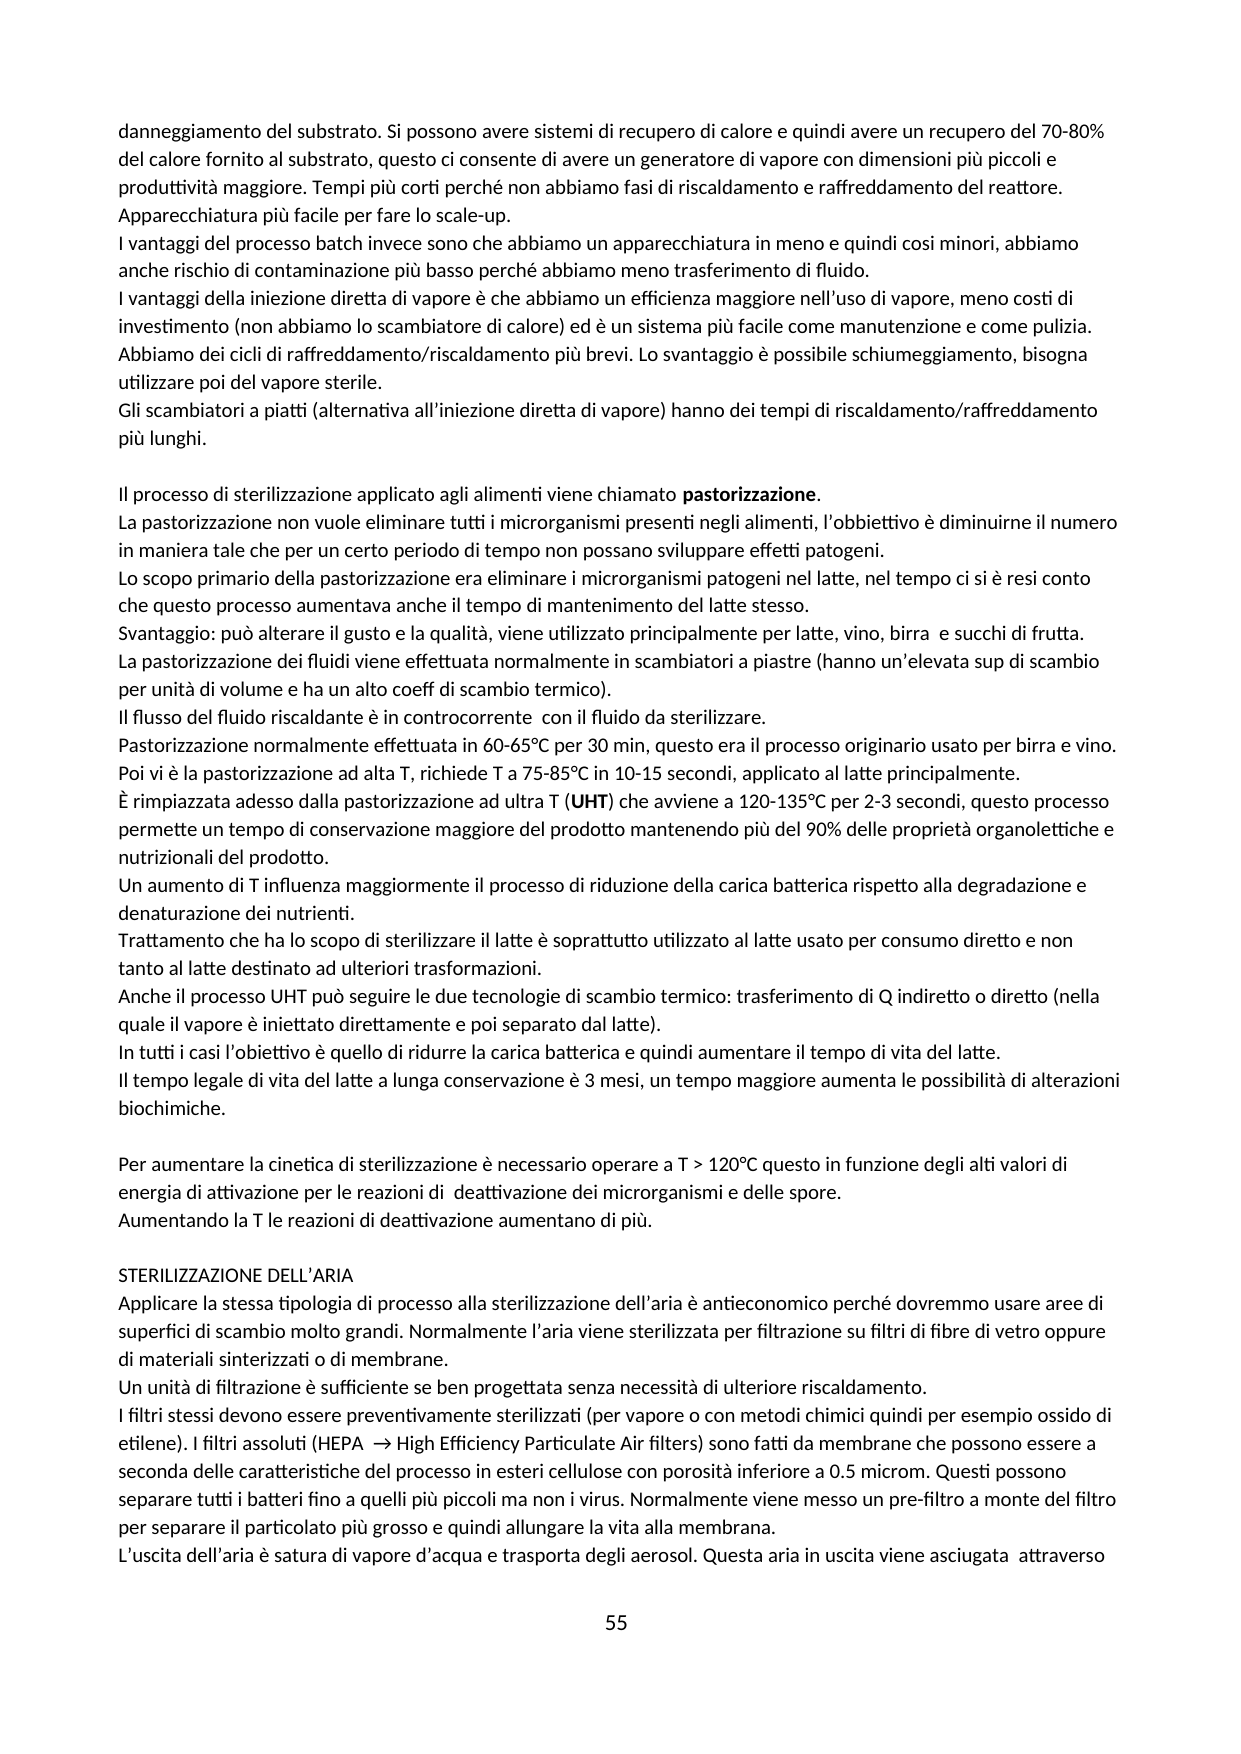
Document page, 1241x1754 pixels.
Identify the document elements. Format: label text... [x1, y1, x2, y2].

text L’uscita dell’aria è satura di vapore d’acqua e trasporta degli aerosol. Questa aria in uscita viene asciugata attraverso [118, 1542, 1124, 1567]
text danneggiamento del substrato. Si possono avere sistemi di recupero di calore e quindi avere un recupero del 70-80% del calore fornito al substrato, questo ci consente di avere un generatore di vapore con dimensioni più piccoli e produttività maggiore. Tempi più corti perché non abbiamo fasi di riscaldamento e raffreddamento del reattore. Apparecchiatura più facile per fare lo scale-up. I vantaggi del processo batch invece sono che abbiamo un apparecchiatura in meno e quindi cosi minori, abbiamo anche rischio di contaminazione più basso perché abbiamo meno trasferimento di fluido. I vantaggi della iniezione diretta di vapore è che abbiamo un efficienza maggiore nell’uso di vapore, meno costi di investimento (non abbiamo lo scambiatore di calore) ed è un sistema più facile come manutenzione e come pulizia. Abbiamo dei cicli di raffreddamento/riscaldamento più brevi. Lo svantaggio è possibile schiumeggiamento, bisogna utilizzare poi del vapore sterile. Gli scambiatori a piatti (alternativa all’iniezione diretta di vapore) hanno dei tempi di riscaldamento/raffreddamento più lunghi. Il processo di sterilizzazione applicato agli alimenti viene chiamato pastorizzazione. La pastorizzazione non vuole eliminare tutti i microrganismi presenti negli alimenti, l’obbiettivo è diminuirne il numero in maniera tale che per un certo periodo di tempo non possano sviluppare effetti patogeni. Lo scopo primario della pastorizzazione era eliminare i microrganismi patogeni nel latte, nel tempo ci si è resi conto che questo processo aumentava anche il tempo di mantenimento del latte stesso. Svantaggio: può alterare il gusto e la qualità, viene utilizzato principalmente per latte, vino, birra e succhi di frutta. La pastorizzazione dei fluidi viene effettuata normalmente in scambiatori a piastre (hanno un’elevata sup di scambio per unità di volume e ha un alto coeff di scambio termico). Il flusso del fluido riscaldante è in controcorrente con il fluido da sterilizzare. Pastorizzazione normalmente effettuata in 60-65°C per 30 min, questo era il processo originario usato per birra e vino. Poi vi è la pastorizzazione ad alta T, richiede T a 75-85°C in 10-15 secondi, applicato al latte principalmente. È rimpiazzata adesso dalla pastorizzazione ad ultra T (UHT) che avviene a 120-135°C per 2-3 secondi, questo processo permette un tempo di conservazione maggiore del prodotto mantenendo più del 90% delle proprietà organolettiche e nutrizionali del prodotto. Un aumento di T influenza maggiormente il processo di riduzione della carica batterica rispetto alla degradazione e denaturazione dei nutrienti. Trattamento che ha lo scopo di sterilizzare il latte è soprattutto utilizzato al latte usato per consumo diretto e non tanto al latte destinato ad ulteriori trasformazioni. Anche il processo UHT può seguire le due tecnologie di scambio termico: trasferimento di Q indiretto o diretto (nella quale il vapore è iniettato direttamente e poi separato dal latte). In tutti i casi l’obiettivo è quello di ridurre la carica batterica e quindi aumentare il tempo di vita del latte. Il tempo legale di vita del latte a lunga conservazione è 3 mesi, un tempo maggiore aumenta le possibilità di alterazioni biochimiche. Per aumentare la cinetica di sterilizzazione è necessario operare a T > 120°C questo in funzione degli alti valori di energia di attivazione per le reazioni di deattivazione dei microrganismi e delle spore. Aumentando la T le reazioni di deattivazione aumentano di più. STERILIZZAZIONE DELL’ARIA Applicare la stessa tipologia di processo alla sterilizzazione dell’aria è antieconomico perché dovremmo usare aree di superfici di scambio molto grandi. Normalmente l’aria viene sterilizzata per filtrazione su filtri di fibre di vetro oppure di materiali sinterizzati o di membrane. Un unità di filtrazione è sufficiente se ben progettata senza necessità di ulteriore riscaldamento. I filtri stessi devono essere preventivamente sterilizzati (per vapore o con metodi chimici quindi per esempio ossido di etilene). I filtri assoluti (HEPA → High Efficiency Particulate Air filters) sono fatti da membrane che possono essere a seconda delle caratteristiche del processo in esteri cellulose con porosità inferiore a 0.5 microm. Questi possono separare tutti i batteri fino a quelli più piccoli ma non i virus. Normalmente viene messo un pre-filtro a monte del filtro per separare il particolato più grosso e quindi allungare la vita alla membrana. [118, 118, 1124, 1539]
